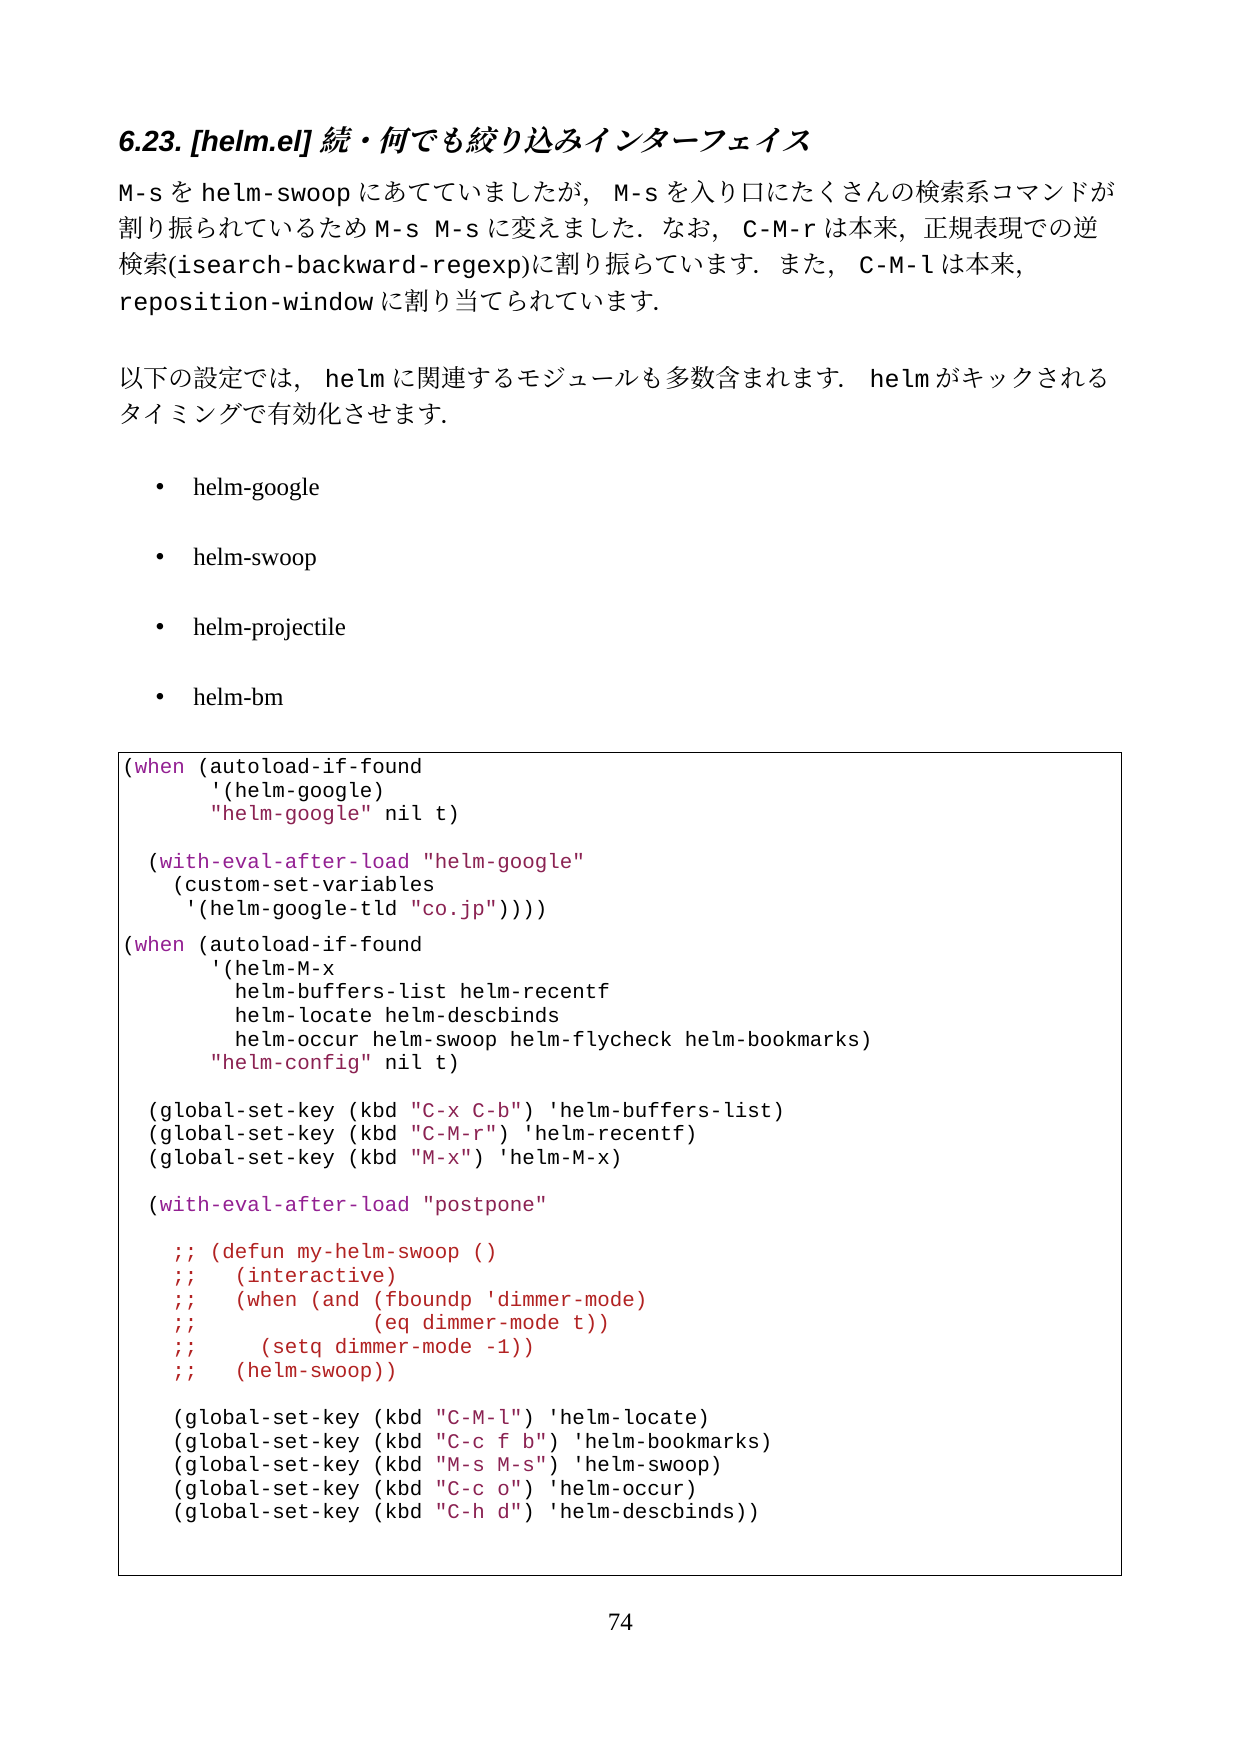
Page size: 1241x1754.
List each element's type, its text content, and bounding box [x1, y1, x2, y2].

text (global-set-key (kbd "C-c f b") 'helm-bookmarks) [119, 1427, 1121, 1450]
text 以下の設定では， helm に関連するモジュールも多数含まれます． helm がキックされるタイミングで有効化させます． [118, 359, 1122, 460]
text (global-set-key (kbd "C-x C-b") 'helm-buffers-list) [119, 1096, 1121, 1119]
text (global-set-key (kbd "C-h d") 'helm-descbinds)) [119, 1498, 1121, 1521]
text (global-set-key (kbd "M-s M-s") 'helm-swoop) [119, 1450, 1121, 1474]
text (when (autoload-if-found [119, 753, 1121, 776]
text "helm-google" nil t) [119, 799, 1121, 823]
text helm-locate helm-descbinds [119, 1001, 1121, 1025]
text ;; (setq dimmer-mode -1)) [119, 1332, 1121, 1356]
text ;; (defun my-helm-swoop () [119, 1237, 1121, 1261]
subtitle [helm.el] 続・何でも絞り込みインターフェイス [118, 118, 1122, 160]
list helm-bm [156, 682, 1122, 740]
text '(helm-google-tld "co.jp")))) [119, 894, 1121, 922]
text (global-set-key (kbd "M-x") 'helm-M-x) [119, 1143, 1121, 1167]
text ;; (when (and (fboundp 'dimmer-mode) [119, 1285, 1121, 1308]
text '(helm-google) [119, 776, 1121, 799]
text (when (autoload-if-found [119, 930, 1121, 954]
list helm-projectile [156, 612, 1122, 670]
text (with-eval-after-load "postpone" [119, 1190, 1121, 1214]
text "helm-config" nil t) [119, 1048, 1121, 1072]
text ;; (interactive) [119, 1261, 1121, 1285]
list helm-swoop [156, 542, 1122, 600]
text ;; (eq dimmer-mode t)) [119, 1308, 1121, 1332]
text (with-eval-after-load "helm-google" [119, 847, 1121, 870]
text M-s を helm-swoop にあてていましたが， M-s を入り口にたくさんの検索系コマンドが割り振られているため M-s M-s に変えました．なお， C-M-r は本来，正規表現での逆検索(isearch-backward-regexp)に割り振らています．また， C-M-l は本来， reposition-window に割り当てられています． [118, 172, 1122, 346]
text '(helm-M-x [119, 954, 1121, 977]
text helm-buffers-list helm-recentf [119, 977, 1121, 1001]
text (global-set-key (kbd "C-M-r") 'helm-recentf) [119, 1119, 1121, 1143]
list helm-google [156, 472, 1122, 530]
text helm-occur helm-swoop helm-flycheck helm-bookmarks) [119, 1025, 1121, 1048]
text (global-set-key (kbd "C-c o") 'helm-occur) [119, 1474, 1121, 1498]
text (global-set-key (kbd "C-M-l") 'helm-locate) [119, 1403, 1121, 1427]
text (custom-set-variables [119, 870, 1121, 894]
text ;; (helm-swoop)) [119, 1356, 1121, 1379]
